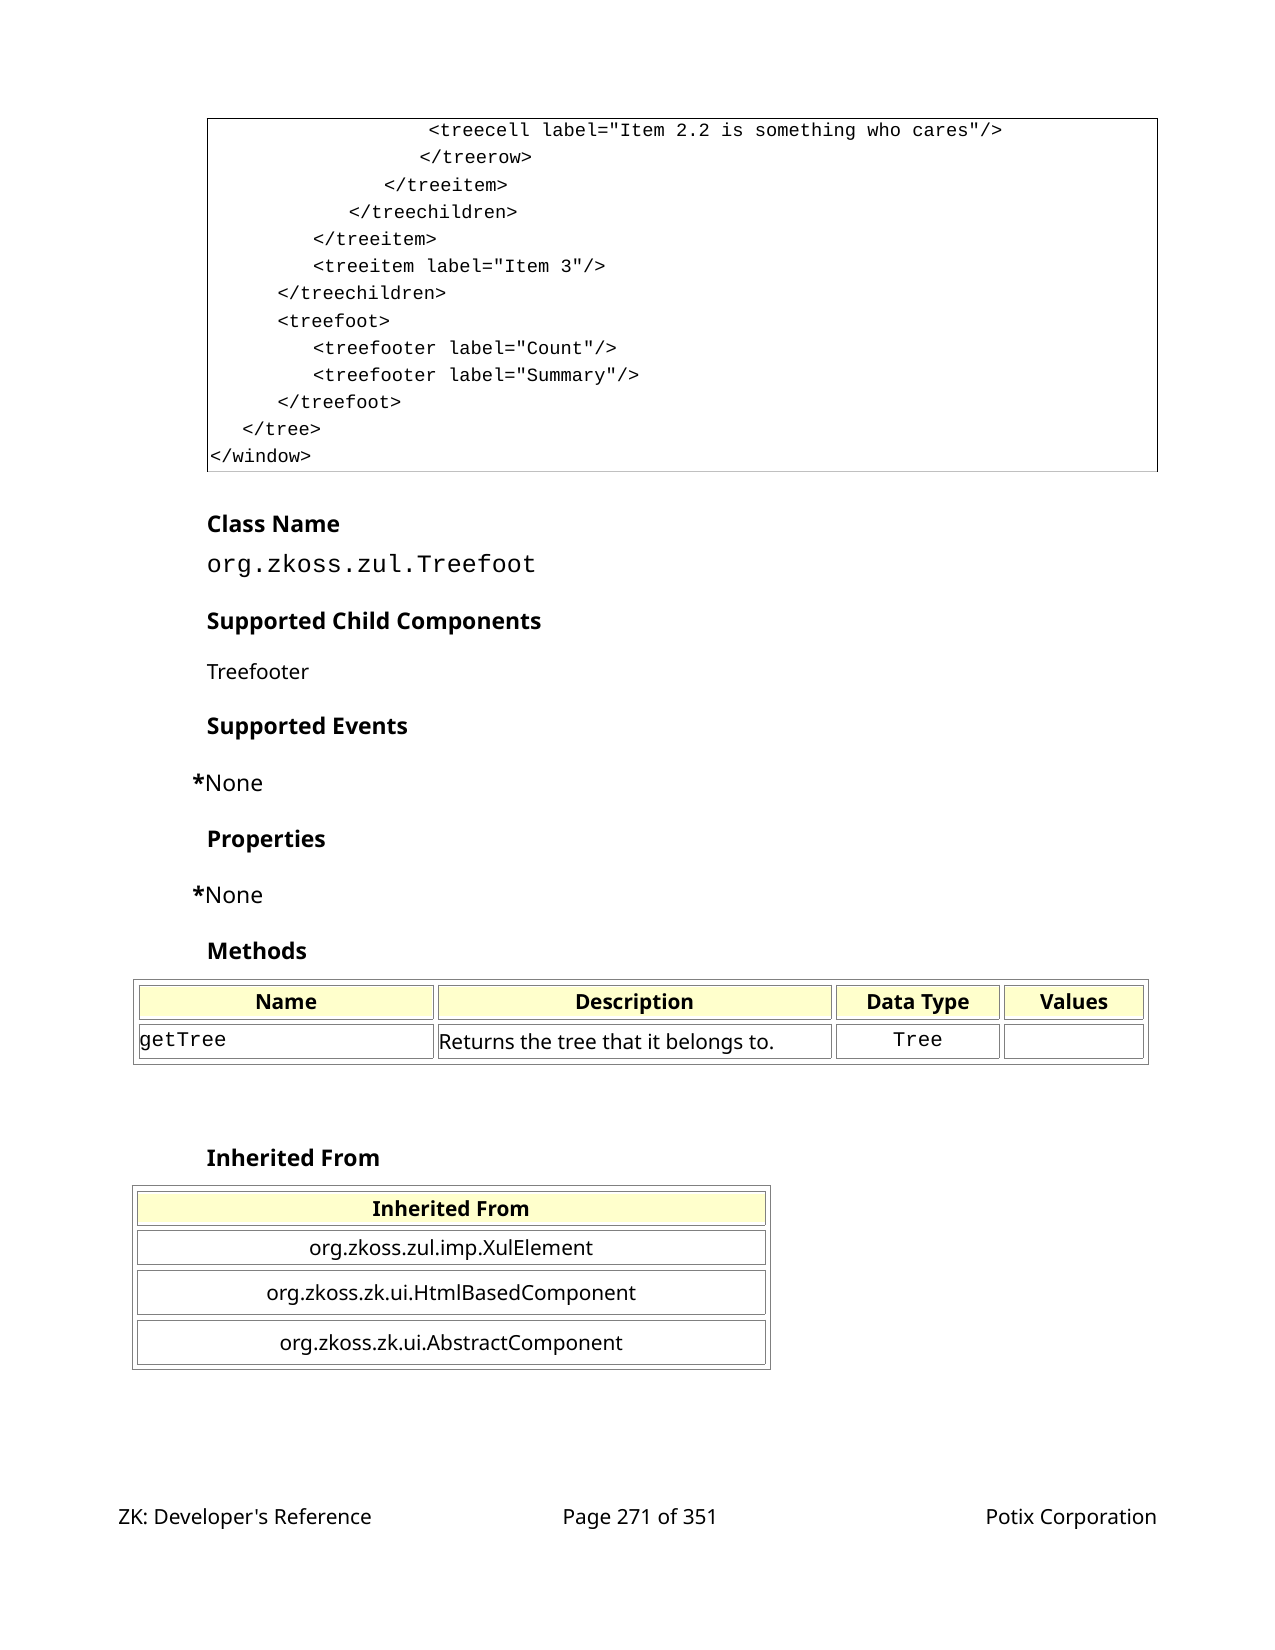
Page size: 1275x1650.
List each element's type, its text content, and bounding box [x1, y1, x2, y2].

text </treechildren> [208, 200, 1157, 224]
subtitle Methods [207, 935, 1157, 967]
subtitle Properties [207, 823, 1157, 854]
text </treeitem> [208, 227, 1157, 251]
subtitle Inherited From [207, 1142, 1157, 1173]
text </tree> [208, 417, 1157, 441]
text *None [118, 879, 1157, 910]
text Treefooter [207, 657, 1157, 685]
table_header Description [435, 980, 833, 1018]
table_cell [1002, 1019, 1146, 1058]
text *None [118, 767, 1157, 798]
table_cell Tree [834, 1019, 1002, 1058]
table_cell [1005, 1025, 1143, 1058]
table_header Data Type [834, 980, 1002, 1018]
text </treefoot> [208, 390, 1157, 414]
text <treeitem label="Item 3"/> [208, 254, 1157, 278]
text org.zkoss.zul.Treefoot [207, 552, 1157, 580]
table_cell getTree [136, 1019, 435, 1058]
table_header Values [1002, 980, 1146, 1018]
table_cell org.zkoss.zul.imp.XulElement [134, 1225, 768, 1264]
text </treerow> [208, 145, 1157, 169]
table_cell org.zkoss.zk.ui.HtmlBasedComponent [134, 1264, 768, 1314]
text </treeitem> [208, 172, 1157, 197]
table_cell org.zkoss.zk.ui.AbstractComponent [134, 1314, 768, 1364]
text <treefooter label="Count"/> [208, 336, 1157, 360]
text <treecell label="Item 2.2 is something who cares"/> [208, 119, 1157, 142]
text </window> [208, 444, 1157, 471]
table_header Name [136, 980, 435, 1018]
text <treefooter label="Summary"/> [208, 363, 1157, 387]
table_header Inherited From [134, 1186, 768, 1225]
subtitle Class Name [207, 508, 1157, 539]
table_cell Returns the tree that it belongs to. [435, 1019, 833, 1058]
text <treefoot> [208, 308, 1157, 333]
subtitle Supported Events [207, 710, 1157, 742]
subtitle Supported Child Components [207, 605, 1157, 636]
text </treechildren> [208, 281, 1157, 306]
